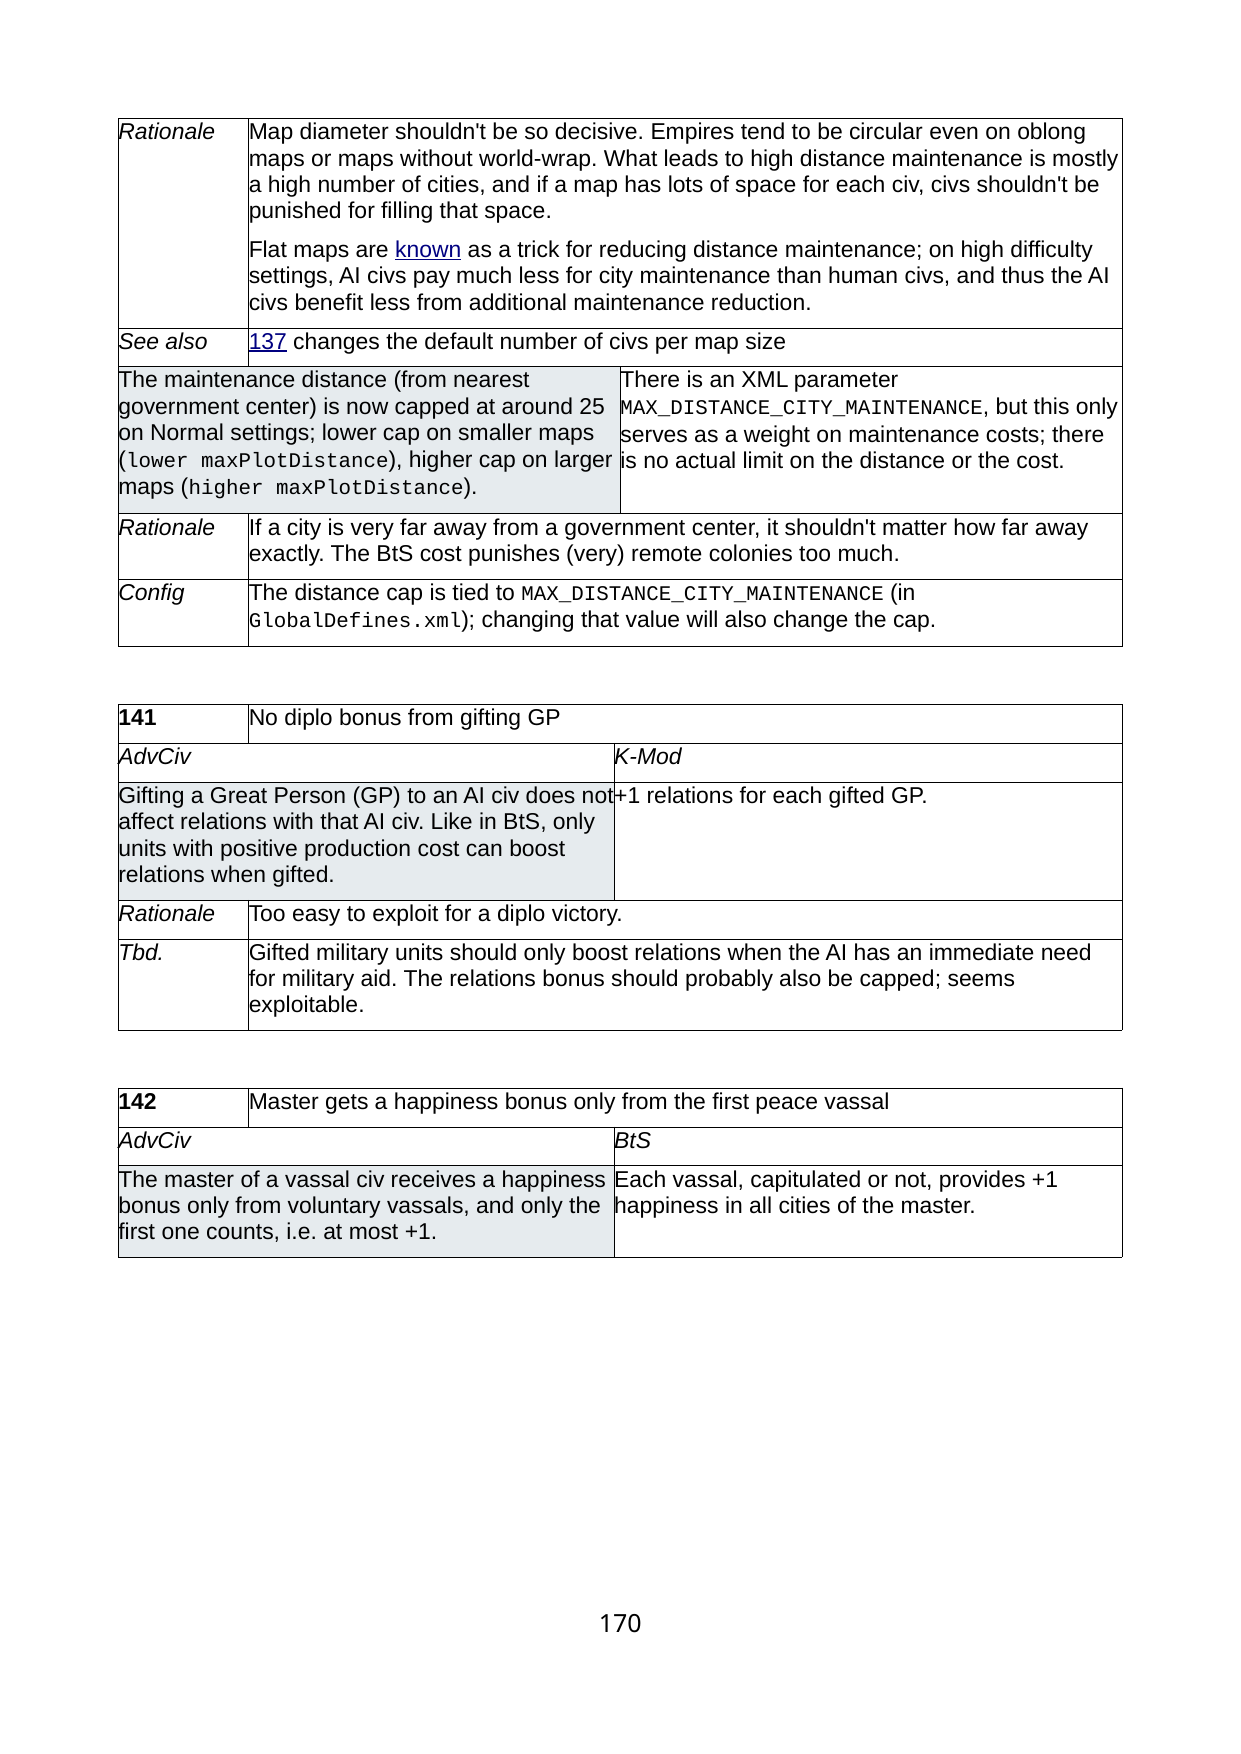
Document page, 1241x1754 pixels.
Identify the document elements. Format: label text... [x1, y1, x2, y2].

table_cell See also [119, 329, 248, 366]
table_cell The distance cap is tied to MAX_DISTANCE_CITY_MAINTENANCE (in GlobalDefines.xml); changing that value will also change the cap. [249, 580, 1122, 646]
table_cell Gifted military units should only boost relations when the AI has an immediate need for military aid. The relations bonus should probably also be capped; seems exploitable. [249, 940, 1122, 1030]
table_cell AdvCiv [119, 1128, 614, 1165]
table_cell There is an XML parameter MAX_DISTANCE_CITY_MAINTENANCE, but this only serves as a weight on maintenance costs; there is no actual limit on the distance or the cost. [621, 367, 1122, 513]
table_cell Too easy to exploit for a diplo victory. [249, 901, 1122, 938]
table_cell Rationale [119, 901, 248, 938]
table_cell AdvCiv [119, 744, 614, 782]
table_cell Rationale [119, 514, 248, 578]
table_cell The maintenance distance (from nearest government center) is now capped at around 25 on Normal settings; lower cap on smaller maps (lower maxPlotDistance), higher cap on larger maps (higher maxPlotDistance). [119, 367, 620, 513]
table_cell Gifting a Great Person (GP) to an AI civ does not affect relations with that AI civ. Like in BtS, only units with positive production cost can boost relations when gifted. [119, 783, 614, 900]
table_cell Map diameter shouldn't be so decisive. Empires tend to be circular even on oblong maps or maps without world-wrap. What leads to high distance maintenance is mostly a high number of cities, and if a map has lots of space for each civ, civs shouldn't be punished for filling that space. Flat maps are known as a trick for reducing distance maintenance; on high difficulty settings, AI civs pay much less for city maintenance than human civs, and thus the AI civs benefit less from additional maintenance reduction. [249, 119, 1122, 327]
table_header Master gets a happiness bonus only from the first peace vassal [249, 1089, 1122, 1127]
table_cell 137 changes the default number of civs per map size [249, 329, 1122, 366]
table_cell K-Mod [615, 744, 1122, 782]
table_cell Tbd. [119, 940, 248, 1030]
table_cell Rationale [119, 119, 248, 327]
table_cell +1 relations for each gifted GP. [615, 783, 1122, 900]
table_header No diplo bonus from gifting GP [249, 705, 1122, 743]
table_cell BtS [615, 1128, 1122, 1165]
table_cell The master of a vassal civ receives a happiness bonus only from voluntary vassals, and only the first one counts, i.e. at most +1. [119, 1166, 614, 1257]
table_header 142 [119, 1089, 248, 1127]
table_cell Each vassal, capitulated or not, provides +1 happiness in all cities of the master. [615, 1166, 1122, 1257]
table_cell Config [119, 580, 248, 646]
table_cell If a city is very far away from a government center, it shouldn't matter how far away exactly. The BtS cost punishes (very) remote colonies too much. [249, 514, 1122, 578]
table_header 141 [119, 705, 248, 743]
